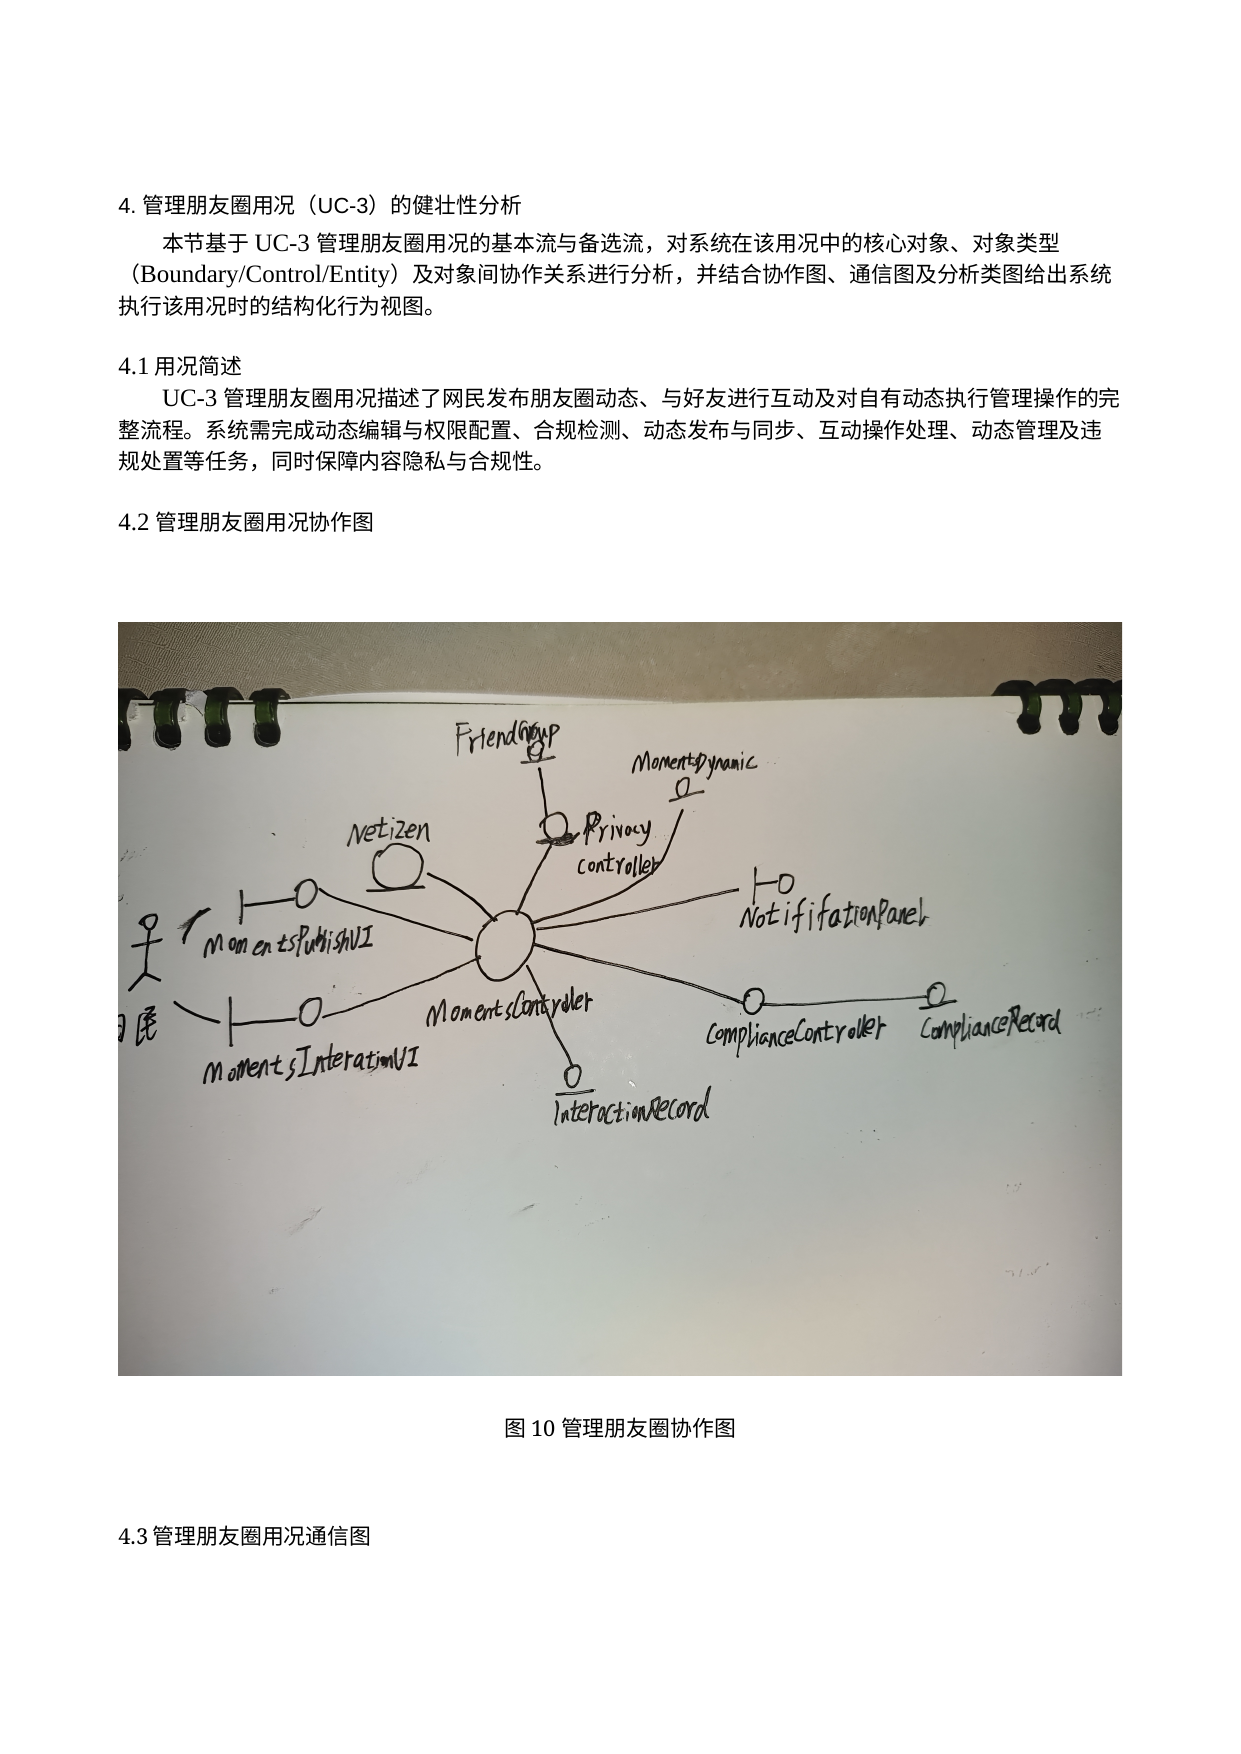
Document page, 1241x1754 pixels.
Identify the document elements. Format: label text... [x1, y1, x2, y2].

text 本节基于 UC-3 管理朋友圈用况的基本流与备选流，对系统在该用况中的核心对象、对象类型（Boundary/Control/Entity）及对象间协作关系进行分析，并结合协作图、通信图及分析类图给出系统执行该用况时的结构化行为视图。 [118, 226, 1122, 321]
text UC-3 管理朋友圈用况描述了网民发布朋友圈动态、与好友进行互动及对自有动态执行管理操作的完整流程。系统需完成动态编辑与权限配置、合规检测、动态发布与同步、互动操作处理、动态管理及违规处置等任务，同时保障内容隐私与合规性。 [118, 381, 1122, 476]
text 图10 管理朋友圈协作图 [118, 1411, 1122, 1442]
picture [118, 622, 1123, 1376]
text 4.2 管理朋友圈用况协作图 [118, 505, 1122, 536]
text 4.1用况简述 [118, 349, 1122, 381]
text 4.3管理朋友圈用况通信图 [118, 1519, 1122, 1551]
subtitle 管理朋友圈用况（UC-3）的健壮性分析 [118, 188, 1122, 219]
